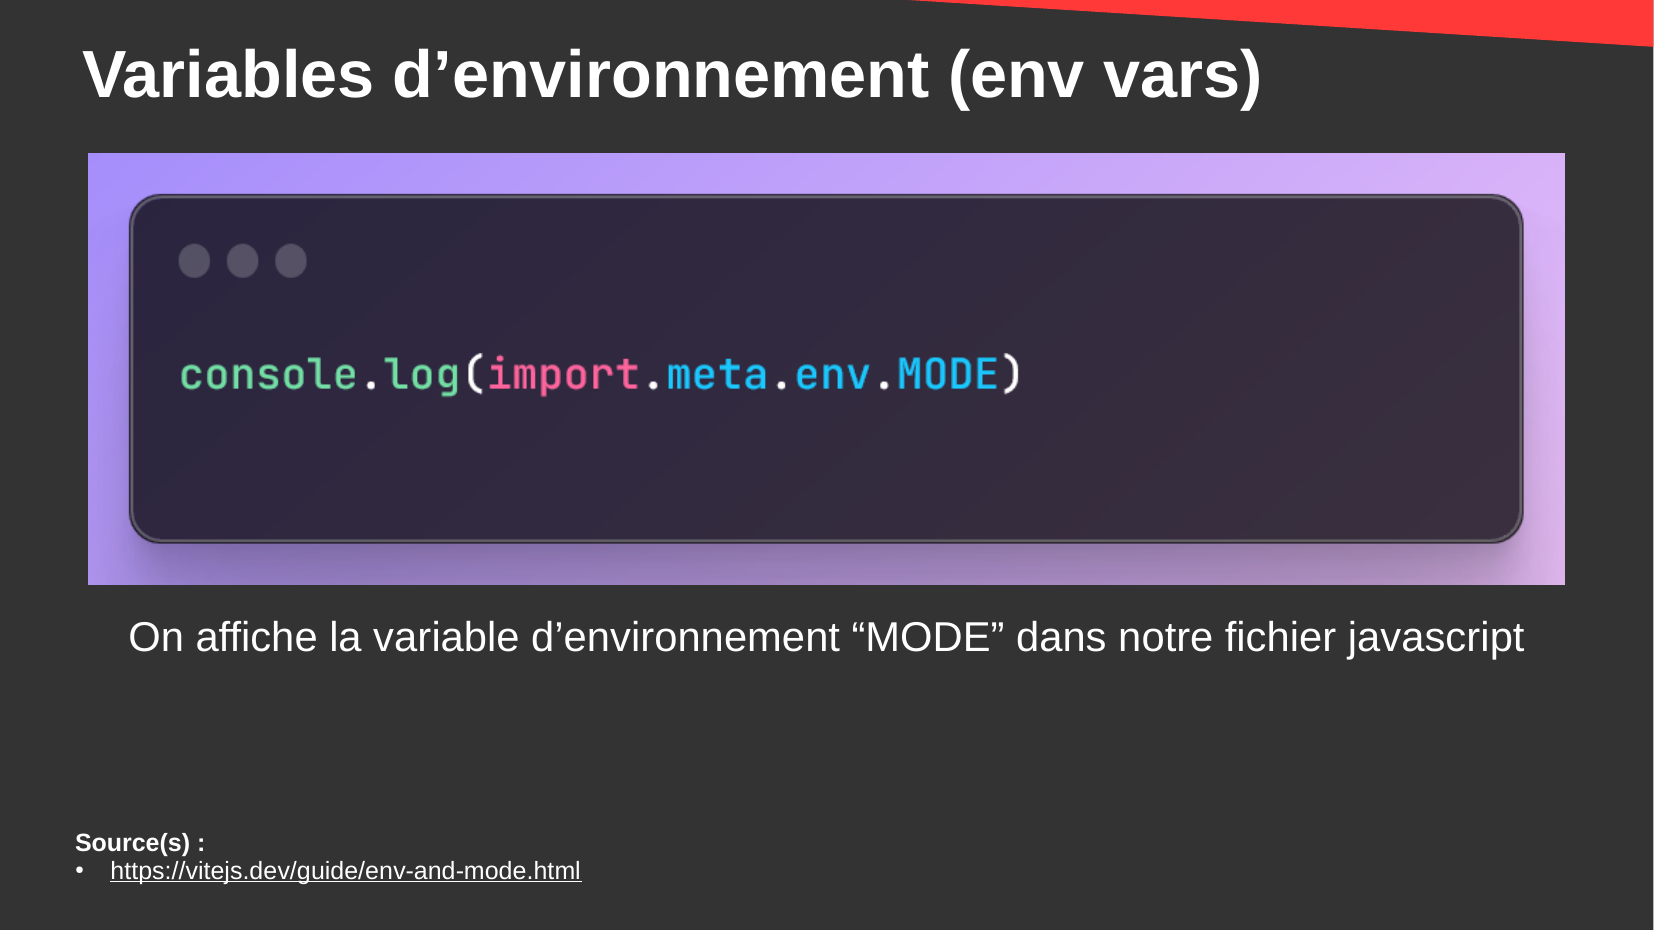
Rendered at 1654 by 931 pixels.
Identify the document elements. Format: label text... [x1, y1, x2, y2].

picture [88, 153, 1565, 585]
text_box [908, 0, 1654, 47]
list On affiche la variable d’environnement “MODE” dans notre fichier javascript [64, 614, 1589, 709]
text_box Source(s) : https://vitejs.dev/guide/env-and-mode.html [60, 821, 1546, 931]
title Variables d’environnement (env vars) [82, 37, 1571, 114]
